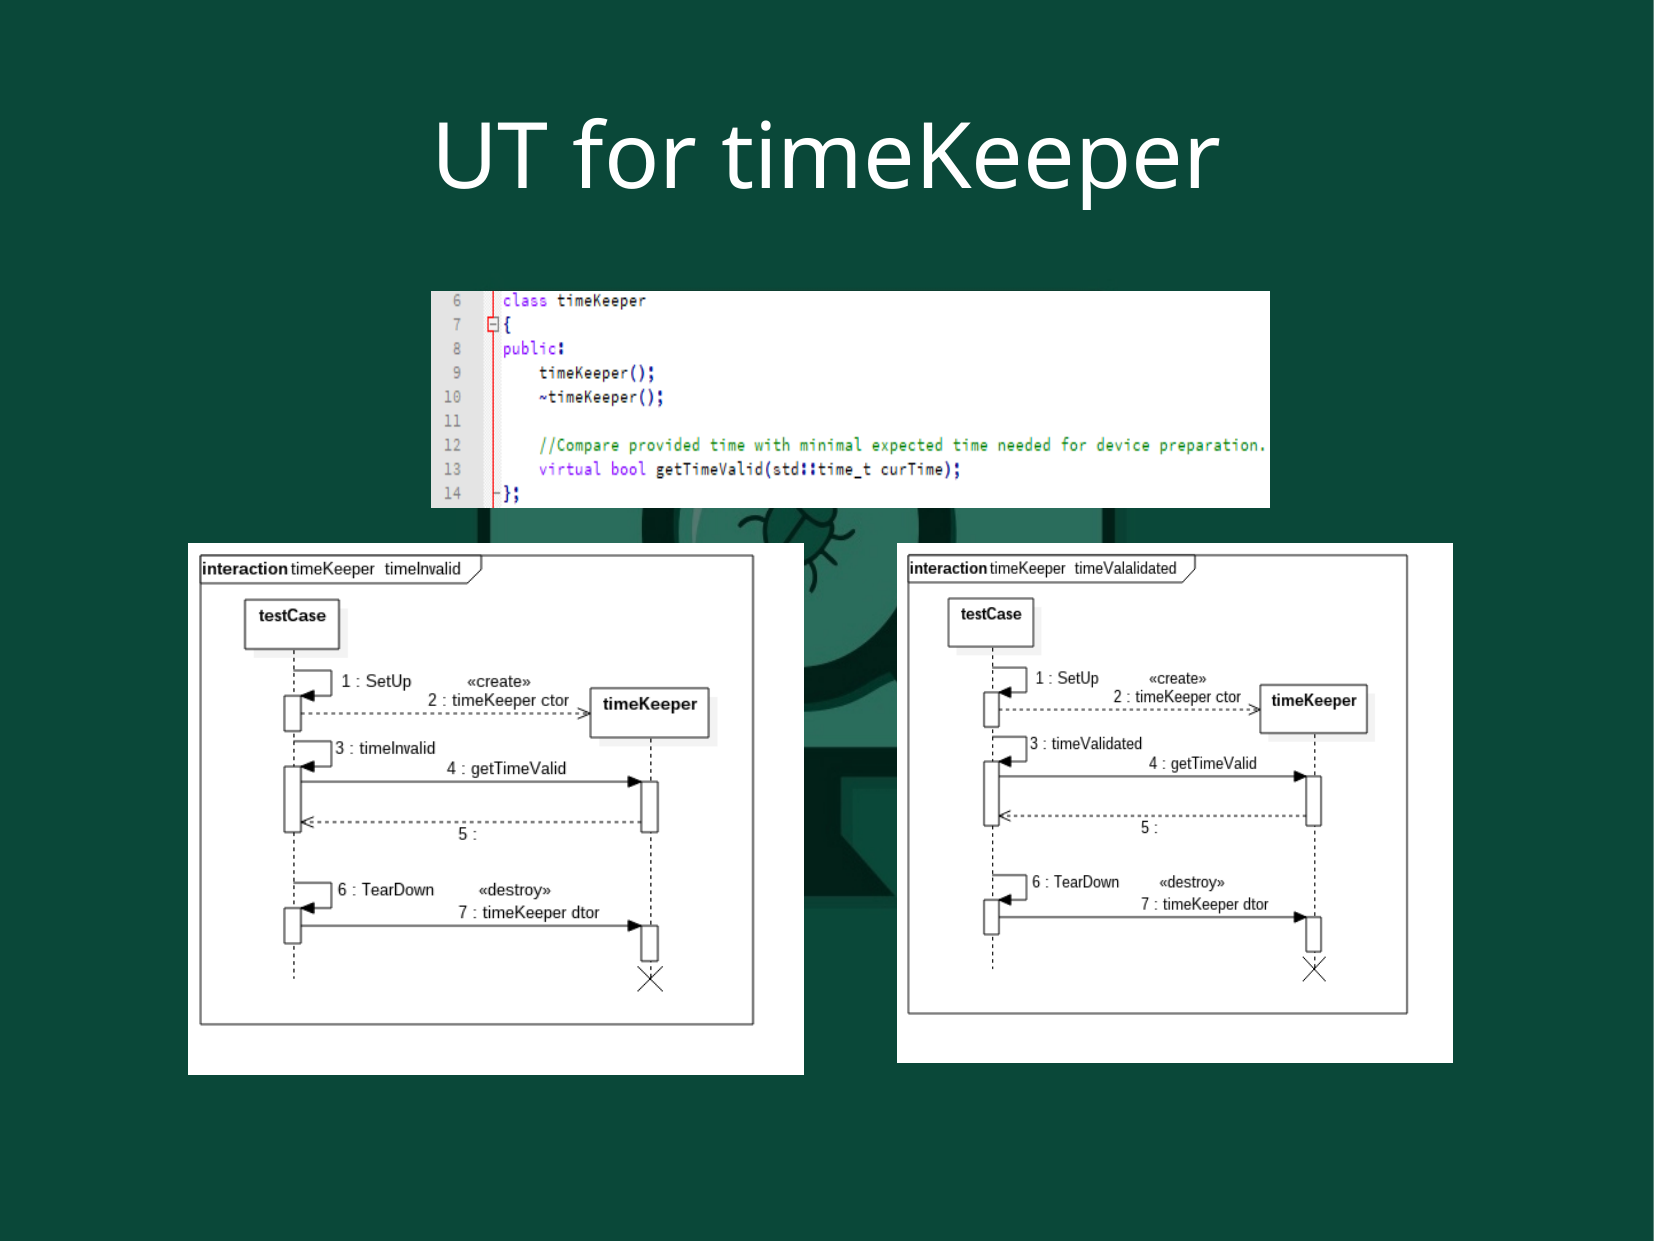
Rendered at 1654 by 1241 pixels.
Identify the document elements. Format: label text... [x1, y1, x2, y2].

title UT for timeKeeper [82, 49, 1571, 257]
picture [0, 0, 1654, 1241]
